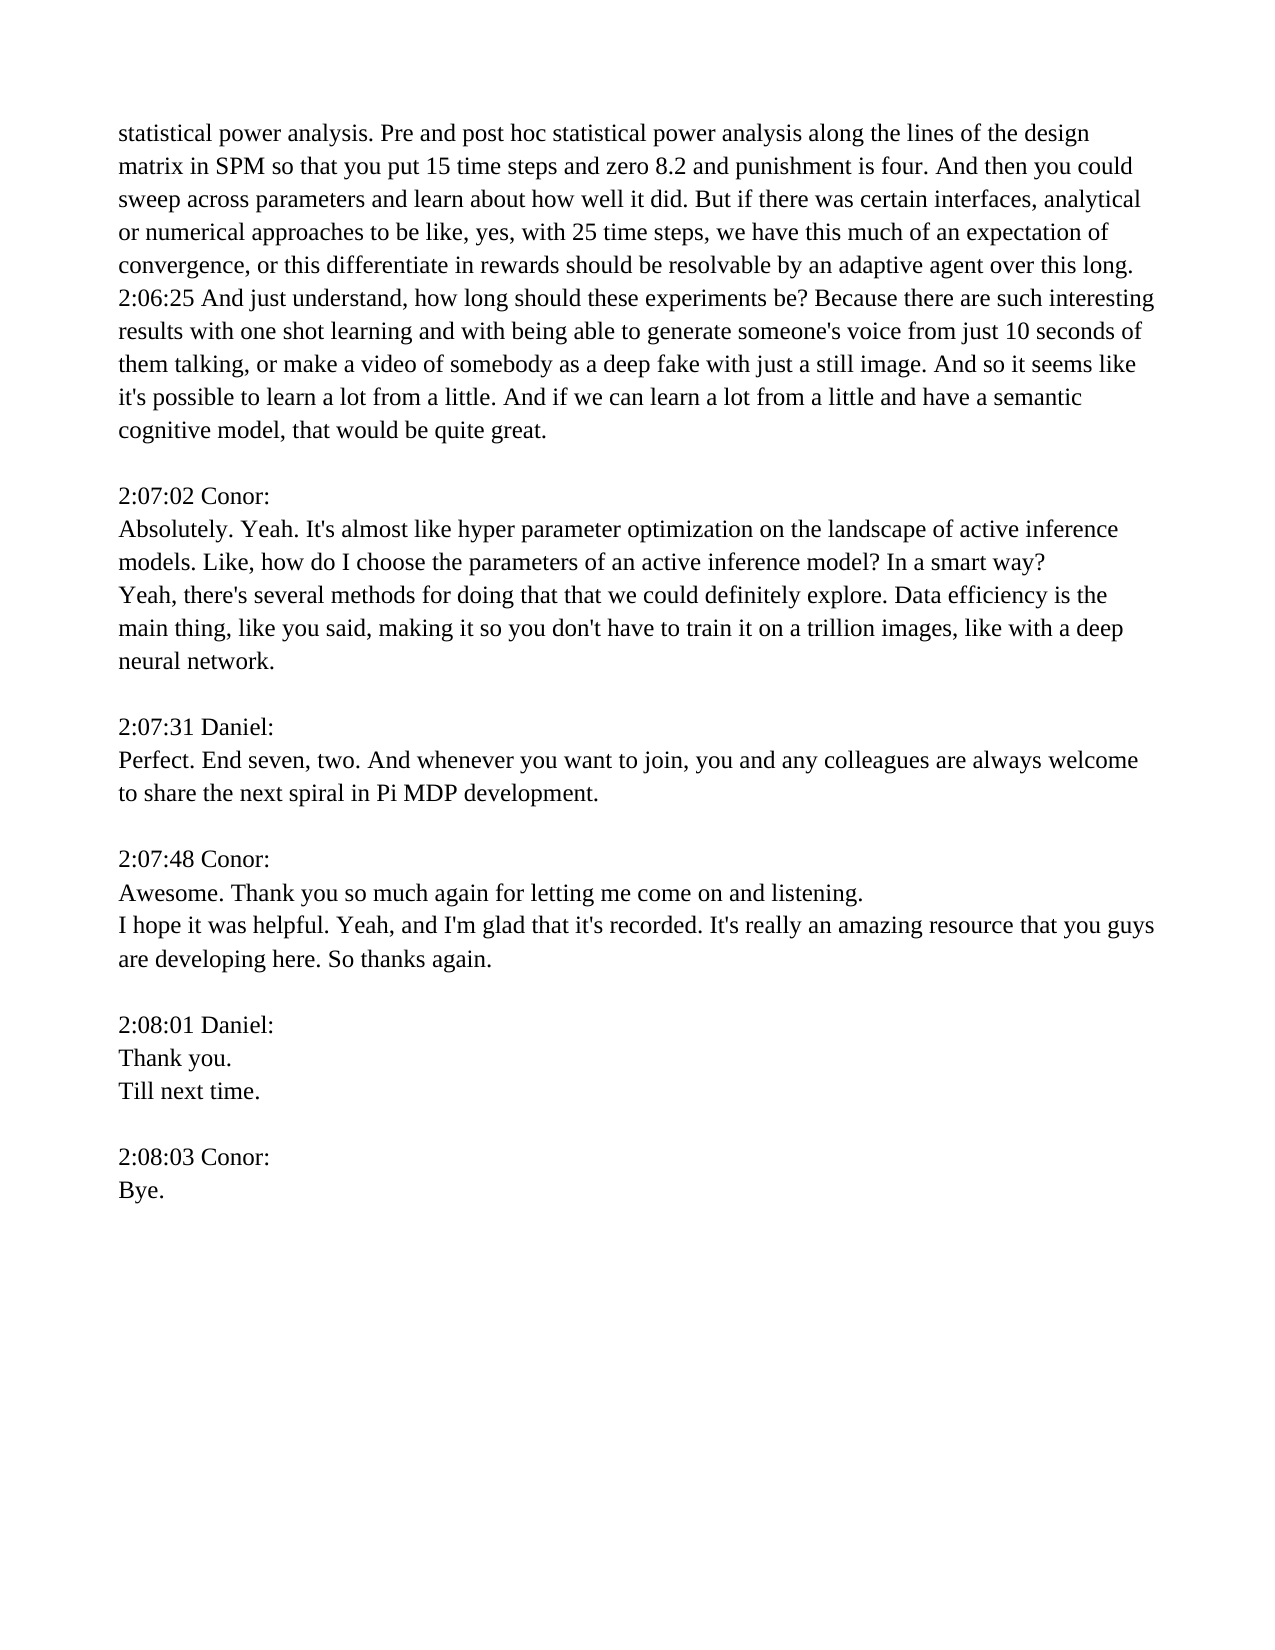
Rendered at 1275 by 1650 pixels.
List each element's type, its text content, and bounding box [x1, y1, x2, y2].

text Awesome. Thank you so much again for letting me come on and listening. [118, 878, 1157, 906]
text 2:07:31 Daniel: [118, 712, 1157, 741]
text Till next time. [118, 1076, 1157, 1104]
text 2:07:02 Conor: [118, 481, 1157, 510]
text Yeah, there's several methods for doing that that we could definitely explore. Data efficiency is the main thing, like you said, making it so you don't have to train it on a trillion images, like with a deep neural network. [118, 580, 1157, 675]
text 2:08:03 Conor: [118, 1142, 1157, 1171]
text 2:07:48 Conor: [118, 844, 1157, 873]
text Thank you. [118, 1043, 1157, 1071]
text Bye. [118, 1175, 1157, 1203]
text I hope it was helpful. Yeah, and I'm glad that it's recorded. It's really an amazing resource that you guys are developing here. So thanks again. [118, 911, 1157, 972]
text statistical power analysis. Pre and post hoc statistical power analysis along the lines of the design matrix in SPM so that you put 15 time steps and zero 8.2 and punishment is four. And then you could sweep across parameters and learn about how well it did. But if there was certain interfaces, analytical or numerical approaches to be like, yes, with 25 time steps, we have this much of an expectation of convergence, or this differentiate in rewards should be resolvable by an adaptive agent over this long. [118, 118, 1157, 279]
text 2:08:01 Daniel: [118, 1010, 1157, 1038]
text Perfect. End seven, two. And whenever you want to join, you and any colleagues are always welcome to share the next spiral in Pi MDP development. [118, 746, 1157, 807]
text 2:06:25 And just understand, how long should these experiments be? Because there are such interesting results with one shot learning and with being able to generate someone's voice from just 10 seconds of them talking, or make a video of somebody as a deep fake with just a still image. And so it seems like it's possible to learn a lot from a little. And if we can learn a lot from a little and have a semantic cognitive model, that would be quite great. [118, 283, 1157, 444]
text Absolutely. Yeah. It's almost like hyper parameter optimization on the landscape of active inference models. Like, how do I choose the parameters of an active inference model? In a smart way? [118, 514, 1157, 576]
